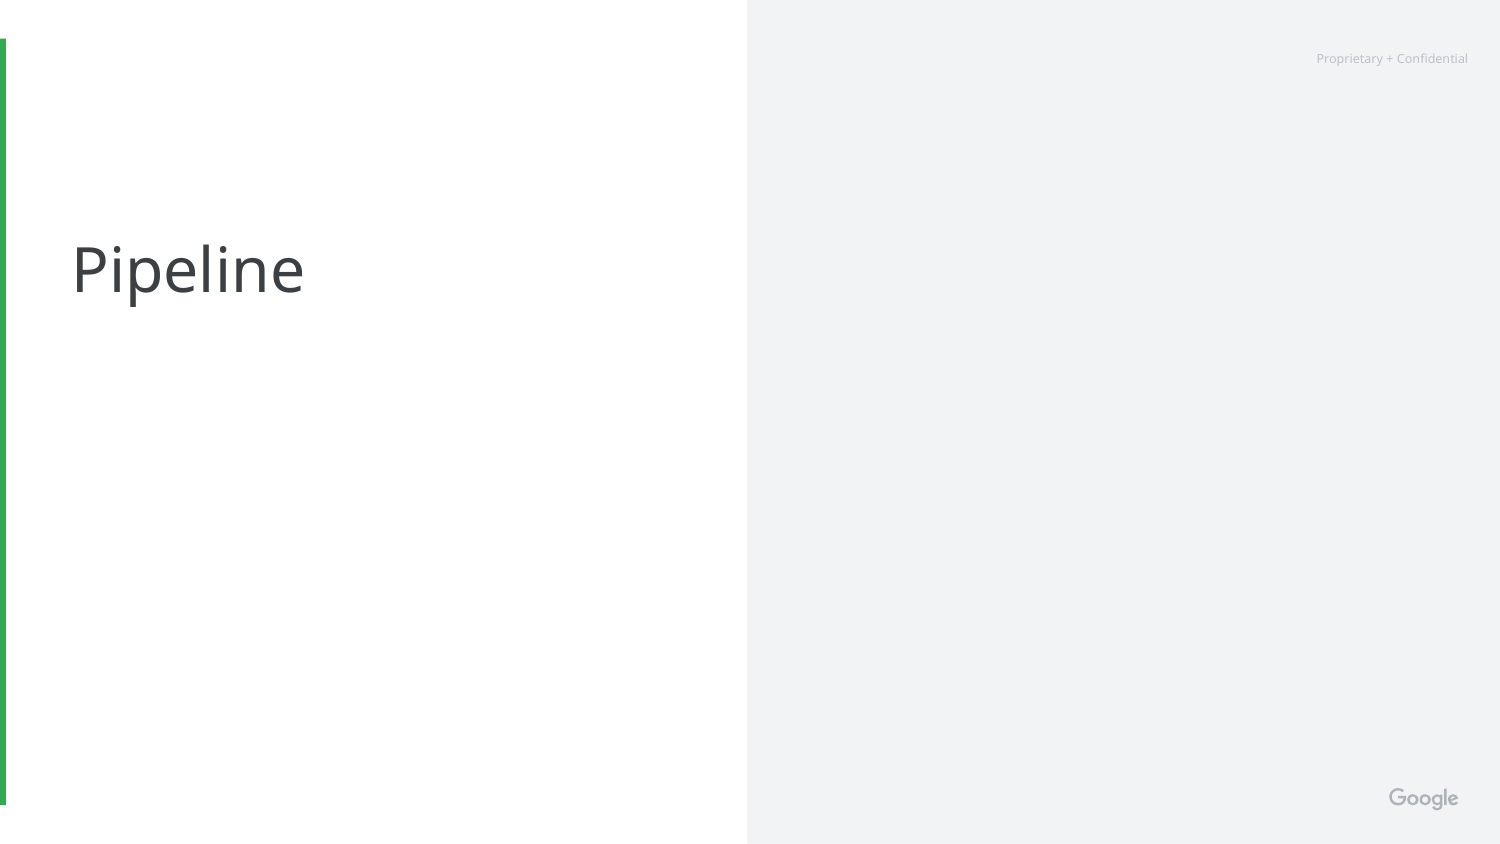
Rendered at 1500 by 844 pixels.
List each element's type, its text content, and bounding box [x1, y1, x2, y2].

title Pipeline [56, 224, 691, 292]
